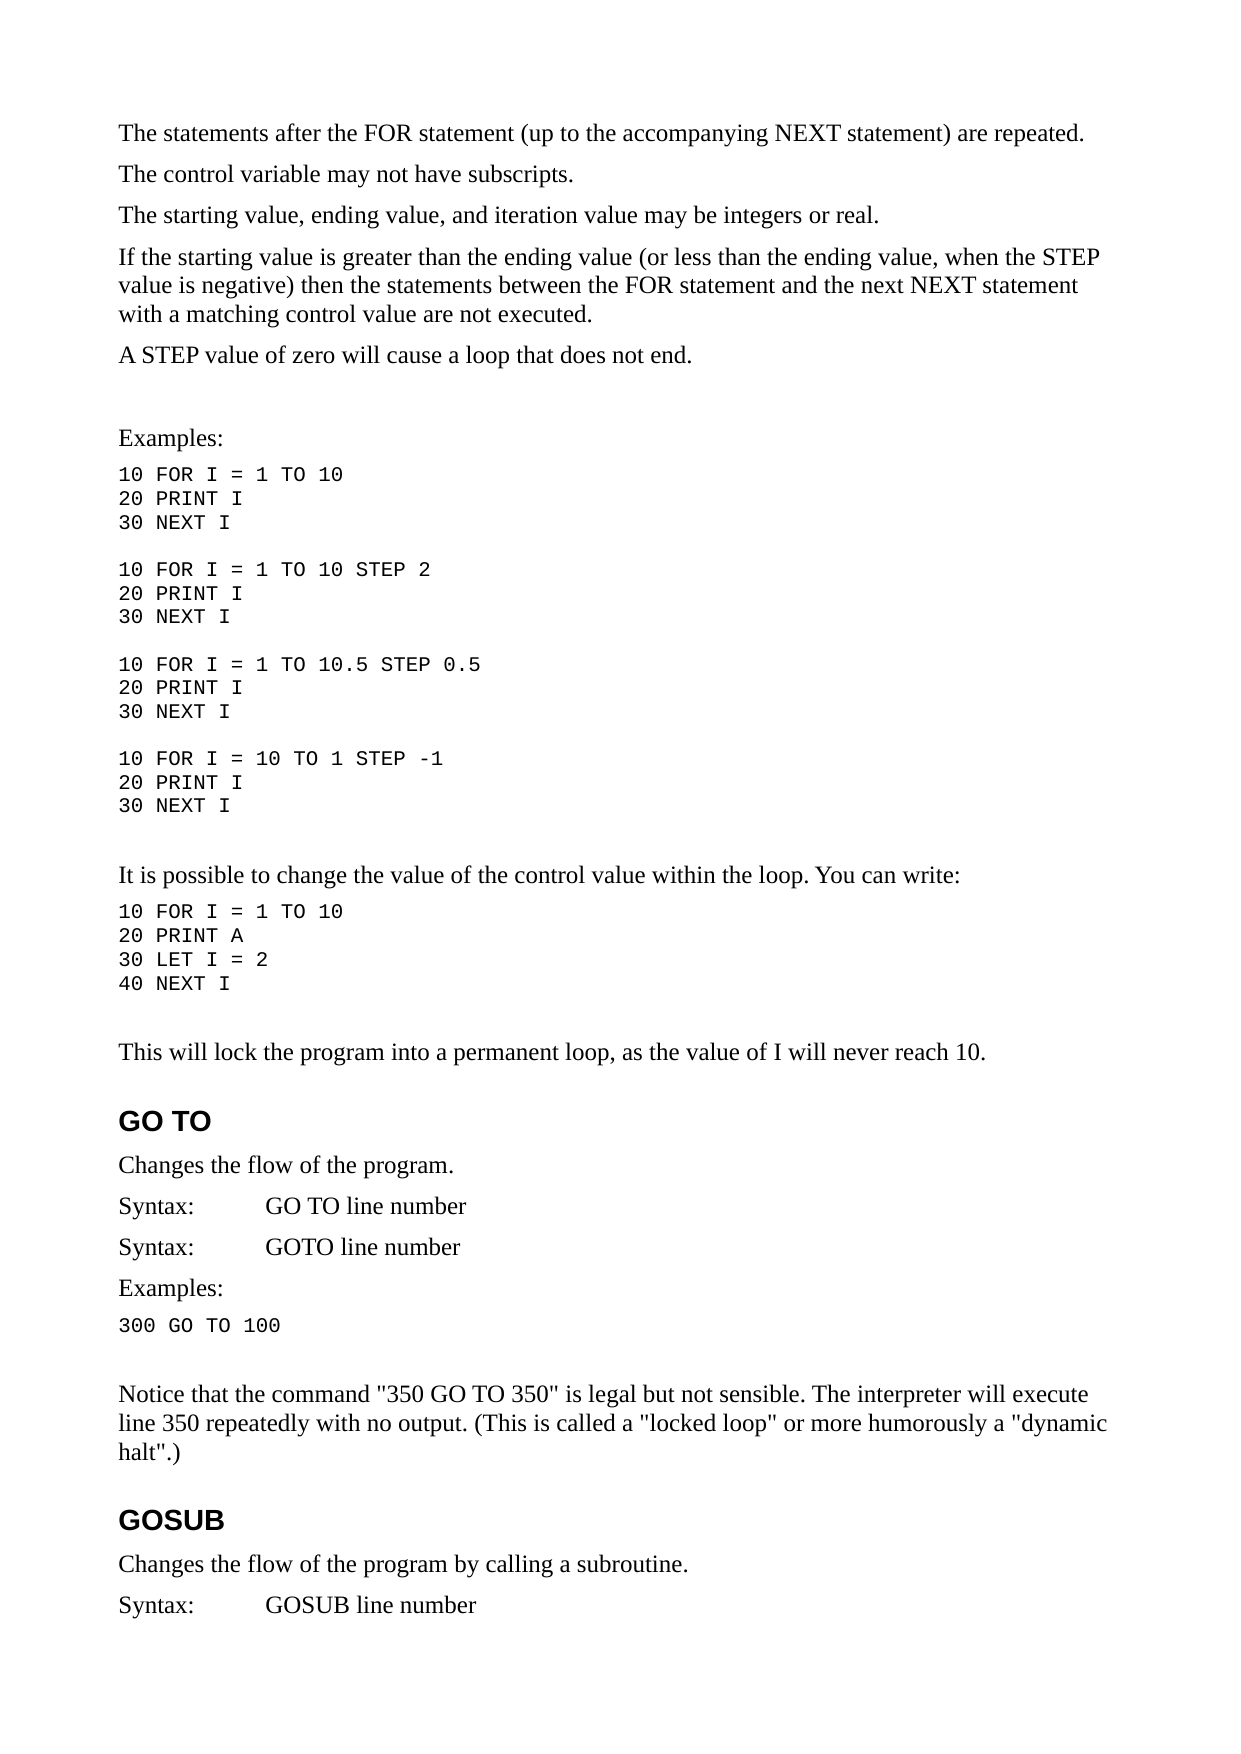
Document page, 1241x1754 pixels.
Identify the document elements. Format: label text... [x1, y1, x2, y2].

text 20 PRINT I [118, 772, 1122, 795]
text 30 NEXT I [118, 795, 1122, 819]
text Changes the flow of the program. [118, 1150, 1122, 1178]
text 40 NEXT I [118, 972, 1122, 996]
text 10 FOR I = 1 TO 10 [118, 464, 1122, 488]
text 10 FOR I = 1 TO 10 STEP 2 [118, 559, 1122, 583]
text Changes the flow of the program by calling a subroutine. [118, 1549, 1122, 1578]
text The starting value, ending value, and iteration value may be integers or real. [118, 201, 1122, 229]
text 300 GO TO 100 [118, 1315, 1122, 1338]
subtitle GOSUB [118, 1503, 1122, 1537]
text 30 LET I = 2 [118, 949, 1122, 972]
text The statements after the FOR statement (up to the accompanying NEXT statement) are repeated. [118, 118, 1122, 147]
text Syntax: GOSUB line number [118, 1591, 1122, 1619]
text Examples: [118, 423, 1122, 452]
text 10 FOR I = 1 TO 10.5 STEP 0.5 [118, 653, 1122, 677]
text 20 PRINT A [118, 925, 1122, 949]
text 20 PRINT I [118, 488, 1122, 512]
text 10 FOR I = 1 TO 10 [118, 902, 1122, 925]
text Notice that the command "350 GO TO 350" is legal but not sensible. The interpreter will execute line 350 repeatedly with no output. (This is called a "locked loop" or more humorously a "dynamic halt".) [118, 1379, 1122, 1466]
text 20 PRINT I [118, 583, 1122, 606]
text This will lock the program into a permanent loop, as the value of I will never reach 10. [118, 1037, 1122, 1066]
text Examples: [118, 1273, 1122, 1302]
text 30 NEXT I [118, 701, 1122, 724]
text 30 NEXT I [118, 606, 1122, 630]
text A STEP value of zero will cause a loop that does not end. [118, 341, 1122, 369]
text It is possible to change the value of the control value within the loop. You can write: [118, 860, 1122, 889]
text 30 NEXT I [118, 512, 1122, 535]
text 20 PRINT I [118, 677, 1122, 701]
text Syntax: GO TO line number [118, 1191, 1122, 1220]
subtitle GO TO [118, 1104, 1122, 1137]
text 10 FOR I = 10 TO 1 STEP -1 [118, 748, 1122, 772]
text The control variable may not have subscripts. [118, 159, 1122, 188]
text If the starting value is greater than the ending value (or less than the ending value, when the STEP value is negative) then the statements between the FOR statement and the next NEXT statement with a matching control value are not executed. [118, 242, 1122, 328]
text Syntax: GOTO line number [118, 1232, 1122, 1261]
